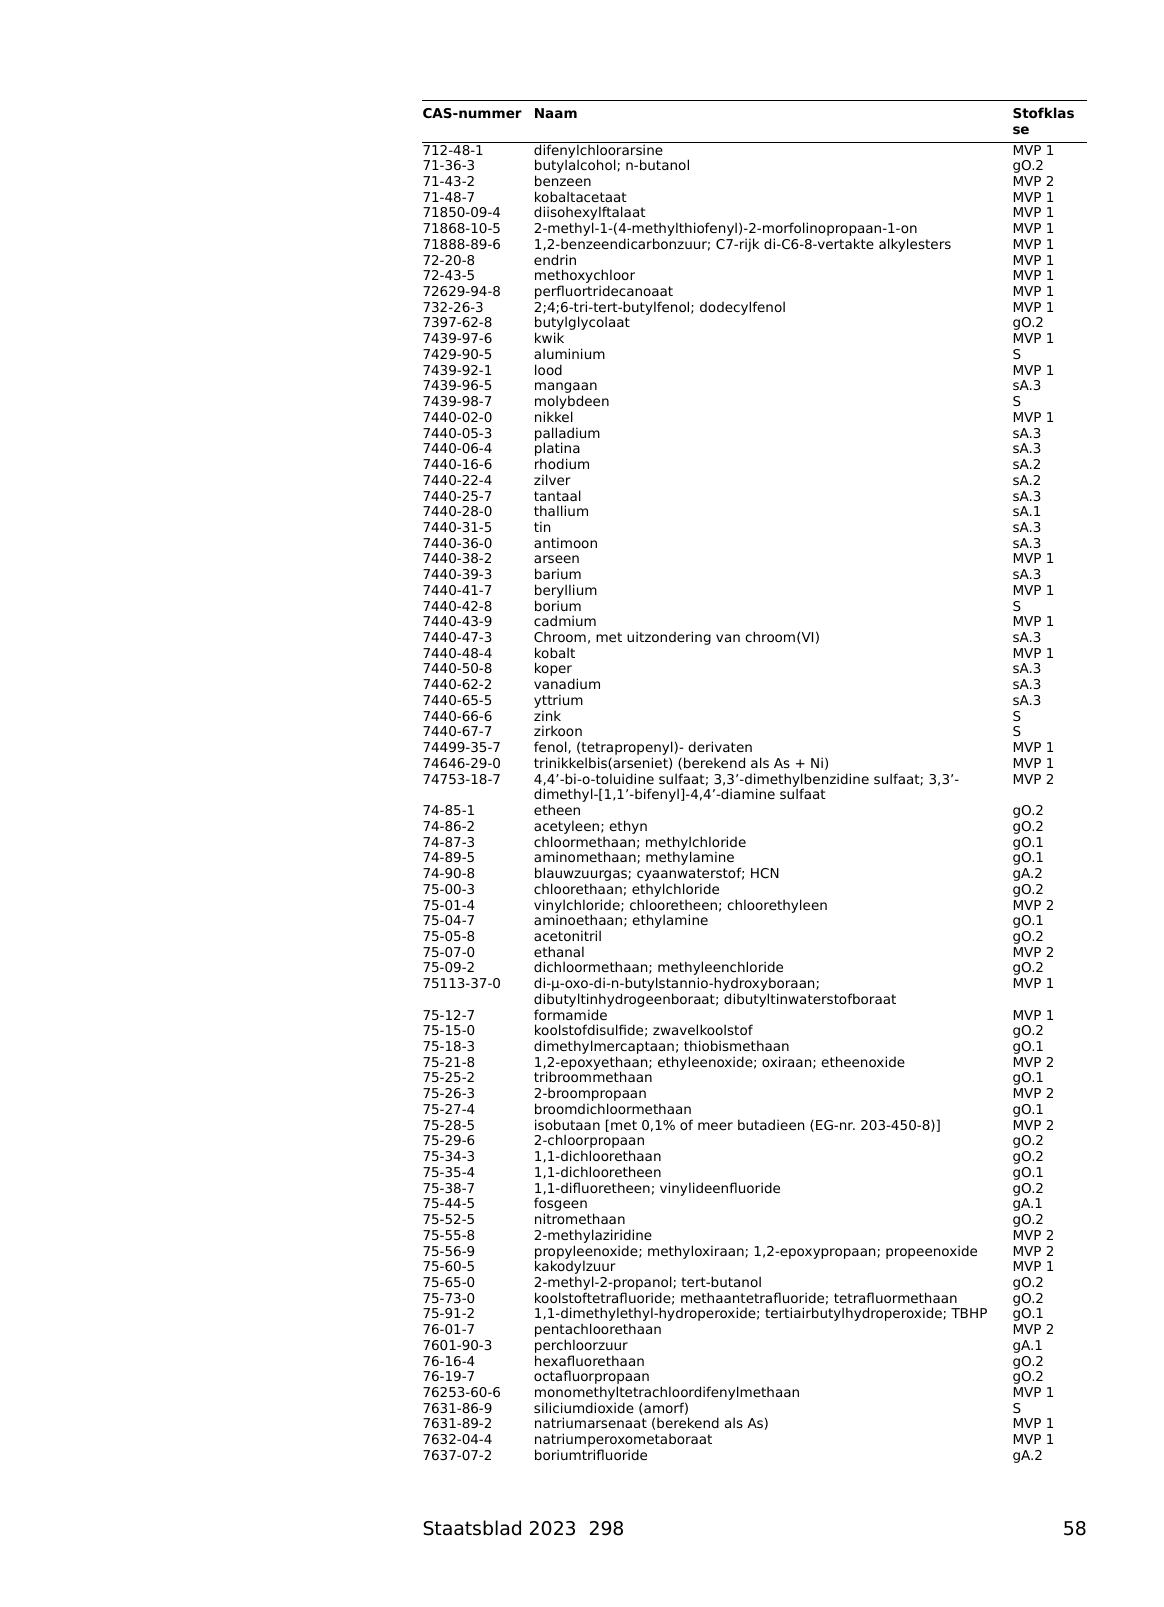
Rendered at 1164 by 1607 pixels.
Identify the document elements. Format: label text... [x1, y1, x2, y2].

table_cell 75-52-5 [422, 1212, 528, 1228]
table_cell MVP 2 [1006, 1118, 1087, 1133]
table_cell 7631-89-2 [422, 1416, 528, 1432]
table_cell MVP 1 [1006, 190, 1087, 205]
table_cell 74646-29-0 [422, 756, 528, 771]
table_cell 75-60-5 [422, 1259, 528, 1275]
table_cell MVP 1 [1006, 740, 1087, 756]
table_cell platina [528, 441, 1006, 457]
table_cell 75-04-7 [422, 913, 528, 929]
table_cell MVP 1 [1006, 1432, 1087, 1448]
table_cell 2-methyl-2-propanol; tert-butanol [528, 1275, 1006, 1291]
table_cell gO.1 [1006, 1165, 1087, 1180]
table_cell 1,1-dichloorethaan [528, 1149, 1006, 1165]
table_cell acetonitril [528, 929, 1006, 944]
table_cell gO.2 [1006, 158, 1087, 174]
table_cell isobutaan [met 0,1% of meer butadieen (EG-nr. 203-450-8)] [528, 1118, 1006, 1133]
table_cell nikkel [528, 410, 1006, 425]
table_cell molybdeen [528, 394, 1006, 410]
table_cell MVP 1 [1006, 583, 1087, 598]
table_cell gO.2 [1006, 1133, 1087, 1149]
table_cell MVP 1 [1006, 205, 1087, 221]
table_cell 76-19-7 [422, 1369, 528, 1385]
table_cell MVP 1 [1006, 237, 1087, 252]
table_cell gO.2 [1006, 1369, 1087, 1385]
table_cell 75-25-2 [422, 1070, 528, 1086]
table_cell S [1006, 347, 1087, 362]
table_cell natriumperoxometaboraat [528, 1432, 1006, 1448]
table_cell 75-35-4 [422, 1165, 528, 1180]
table_cell koolstofdisulfide; zwavelkoolstof [528, 1023, 1006, 1039]
table_cell aminomethaan; methylamine [528, 850, 1006, 866]
table_cell vinylchloride; chlooretheen; chloorethyleen [528, 897, 1006, 913]
table_cell 71868-10-5 [422, 221, 528, 237]
table_cell 7440-62-2 [422, 677, 528, 693]
table_cell MVP 1 [1006, 143, 1087, 158]
table_cell kobaltacetaat [528, 190, 1006, 205]
table_cell 7632-04-4 [422, 1432, 528, 1448]
table_cell 72-20-8 [422, 253, 528, 268]
table_cell 7440-16-6 [422, 457, 528, 473]
table_cell 75-15-0 [422, 1023, 528, 1039]
table_cell gA.2 [1006, 866, 1087, 882]
table_cell antimoon [528, 536, 1006, 551]
table_cell 7397-62-8 [422, 315, 528, 331]
table_cell 7440-65-5 [422, 693, 528, 708]
table_cell gA.1 [1006, 1196, 1087, 1212]
table_cell butylalcohol; n-butanol [528, 158, 1006, 174]
table_cell MVP 1 [1006, 268, 1087, 284]
table_cell zirkoon [528, 724, 1006, 740]
table_cell kakodylzuur [528, 1259, 1006, 1275]
table_cell thallium [528, 504, 1006, 520]
table_cell natriumarsenaat (berekend als As) [528, 1416, 1006, 1432]
table_cell gO.2 [1006, 819, 1087, 834]
table_cell MVP 1 [1006, 614, 1087, 630]
table_cell 74499-35-7 [422, 740, 528, 756]
table_cell perfluortridecanoaat [528, 284, 1006, 299]
table_header CAS-nummer [422, 101, 528, 142]
table_cell gO.2 [1006, 1354, 1087, 1369]
table_cell aluminium [528, 347, 1006, 362]
table_cell barium [528, 567, 1006, 583]
table_cell MVP 1 [1006, 221, 1087, 237]
table_cell sA.3 [1006, 425, 1087, 441]
table_cell 75113-37-0 [422, 976, 528, 1007]
table_cell gO.2 [1006, 1275, 1087, 1291]
table_cell gO.2 [1006, 315, 1087, 331]
table_cell sA.3 [1006, 378, 1087, 394]
table_cell MVP 1 [1006, 1385, 1087, 1401]
table_cell arseen [528, 551, 1006, 567]
table_cell 74-89-5 [422, 850, 528, 866]
table_cell 71888-89-6 [422, 237, 528, 252]
table_cell methoxychloor [528, 268, 1006, 284]
table_cell 75-73-0 [422, 1291, 528, 1306]
table_cell nitromethaan [528, 1212, 1006, 1228]
table_cell fenol, (tetrapropenyl)- derivaten [528, 740, 1006, 756]
table_cell sA.3 [1006, 536, 1087, 551]
table_cell tantaal [528, 488, 1006, 504]
table_cell MVP 1 [1006, 300, 1087, 315]
table_cell gO.1 [1006, 834, 1087, 850]
table_cell 75-28-5 [422, 1118, 528, 1133]
table_cell butylglycolaat [528, 315, 1006, 331]
table_cell 7631-86-9 [422, 1401, 528, 1416]
table_cell 74-90-8 [422, 866, 528, 882]
table_cell 75-65-0 [422, 1275, 528, 1291]
table_cell zilver [528, 473, 1006, 488]
table_cell 75-34-3 [422, 1149, 528, 1165]
table_cell sA.3 [1006, 567, 1087, 583]
table_cell palladium [528, 425, 1006, 441]
table_cell Chroom, met uitzondering van chroom(VI) [528, 630, 1006, 646]
table_cell 1,1-dimethylethyl-hydroperoxide; tertiairbutylhydroperoxide; TBHP [528, 1306, 1006, 1322]
table_cell 1,2-benzeendicarbonzuur; C7-rijk di-C6-8-vertakte alkylesters [528, 237, 1006, 252]
table_cell koolstoftetrafluoride; methaantetrafluoride; tetrafluormethaan [528, 1291, 1006, 1306]
table_cell gO.2 [1006, 1291, 1087, 1306]
table_cell gO.2 [1006, 960, 1087, 976]
table_cell 7440-28-0 [422, 504, 528, 520]
table_cell sA.3 [1006, 630, 1087, 646]
table_cell MVP 2 [1006, 945, 1087, 960]
table_cell gO.2 [1006, 1212, 1087, 1228]
table_cell sA.3 [1006, 488, 1087, 504]
table_cell lood [528, 363, 1006, 378]
table_cell 732-26-3 [422, 300, 528, 315]
table_cell mangaan [528, 378, 1006, 394]
table_cell broomdichloormethaan [528, 1102, 1006, 1117]
table_cell MVP 2 [1006, 1322, 1087, 1338]
table_cell S [1006, 1401, 1087, 1416]
table_cell chloorethaan; ethylchloride [528, 882, 1006, 897]
table_cell vanadium [528, 677, 1006, 693]
table_cell MVP 2 [1006, 1228, 1087, 1243]
table_cell 74-86-2 [422, 819, 528, 834]
table_cell 75-91-2 [422, 1306, 528, 1322]
table_cell hexafluorethaan [528, 1354, 1006, 1369]
table_cell tin [528, 520, 1006, 536]
table_cell MVP 1 [1006, 1259, 1087, 1275]
table_cell boriumtrifluoride [528, 1448, 1006, 1463]
table_cell 7440-02-0 [422, 410, 528, 425]
table_cell 7440-67-7 [422, 724, 528, 740]
table_cell MVP 2 [1006, 1086, 1087, 1102]
table_cell S [1006, 599, 1087, 614]
table_cell pentachloorethaan [528, 1322, 1006, 1338]
table_cell 75-27-4 [422, 1102, 528, 1117]
table_cell gO.1 [1006, 913, 1087, 929]
table_cell 7440-05-3 [422, 425, 528, 441]
table_cell MVP 1 [1006, 410, 1087, 425]
table_cell 7440-48-4 [422, 646, 528, 661]
table_cell MVP 1 [1006, 253, 1087, 268]
table_cell MVP 2 [1006, 897, 1087, 913]
table_cell 1,2-epoxyethaan; ethyleenoxide; oxiraan; etheenoxide [528, 1055, 1006, 1070]
table_cell sA.3 [1006, 441, 1087, 457]
table_cell MVP 1 [1006, 976, 1087, 1007]
table_cell 2;4;6-tri-tert-butylfenol; dodecylfenol [528, 300, 1006, 315]
table_cell difenylchloorarsine [528, 143, 1006, 158]
table_cell S [1006, 709, 1087, 724]
table_cell MVP 2 [1006, 1055, 1087, 1070]
table_cell etheen [528, 803, 1006, 819]
table_header Naam [528, 101, 1006, 142]
table_cell gO.2 [1006, 929, 1087, 944]
table_cell 71-36-3 [422, 158, 528, 174]
table_cell 7440-22-4 [422, 473, 528, 488]
table_cell 2-methyl-1-(4-methylthiofenyl)-2-morfolinopropaan-1-on [528, 221, 1006, 237]
table_cell 7440-66-6 [422, 709, 528, 724]
table_cell 7440-47-3 [422, 630, 528, 646]
table_cell gO.1 [1006, 1039, 1087, 1054]
table_cell MVP 2 [1006, 174, 1087, 189]
table_cell 7440-39-3 [422, 567, 528, 583]
table_cell 7439-97-6 [422, 331, 528, 347]
table_cell 72629-94-8 [422, 284, 528, 299]
table_cell gA.1 [1006, 1338, 1087, 1353]
table_cell gO.1 [1006, 1306, 1087, 1322]
table_cell 71850-09-4 [422, 205, 528, 221]
table_cell acetyleen; ethyn [528, 819, 1006, 834]
table_cell MVP 1 [1006, 551, 1087, 567]
table_cell 75-29-6 [422, 1133, 528, 1149]
table_cell 75-26-3 [422, 1086, 528, 1102]
table_cell 7637-07-2 [422, 1448, 528, 1463]
table_cell siliciumdioxide (amorf) [528, 1401, 1006, 1416]
table_cell MVP 1 [1006, 1416, 1087, 1432]
table_cell kwik [528, 331, 1006, 347]
table_cell 7440-43-9 [422, 614, 528, 630]
table_cell dimethylmercaptaan; thiobismethaan [528, 1039, 1006, 1054]
table_cell monomethyltetrachloordifenylmethaan [528, 1385, 1006, 1401]
table_cell sA.3 [1006, 693, 1087, 708]
table_cell di-µ-oxo-di-n-butylstannio-hydroxyboraan; dibutyltinhydrogeenboraat; dibutyltinwaterstofboraat [528, 976, 1006, 1007]
table_cell MVP 1 [1006, 756, 1087, 771]
table_cell kobalt [528, 646, 1006, 661]
table_cell 75-00-3 [422, 882, 528, 897]
table_cell gO.2 [1006, 882, 1087, 897]
table_cell gO.1 [1006, 1102, 1087, 1117]
table_cell MVP 1 [1006, 331, 1087, 347]
table_cell gO.1 [1006, 850, 1087, 866]
table_cell 7439-96-5 [422, 378, 528, 394]
table_cell 75-12-7 [422, 1008, 528, 1023]
table_cell 74753-18-7 [422, 771, 528, 803]
table_header Stofklasse [1006, 101, 1087, 142]
table_cell 712-48-1 [422, 143, 528, 158]
table_cell 71-48-7 [422, 190, 528, 205]
table_cell 75-38-7 [422, 1180, 528, 1196]
table_cell 75-01-4 [422, 897, 528, 913]
table_cell 75-44-5 [422, 1196, 528, 1212]
table_cell chloormethaan; methylchloride [528, 834, 1006, 850]
table_cell endrin [528, 253, 1006, 268]
table_cell gO.2 [1006, 1149, 1087, 1165]
table_cell 75-21-8 [422, 1055, 528, 1070]
table_cell MVP 2 [1006, 771, 1087, 803]
table_cell 7440-50-8 [422, 661, 528, 677]
table_cell 7440-31-5 [422, 520, 528, 536]
table_cell beryllium [528, 583, 1006, 598]
table_cell fosgeen [528, 1196, 1006, 1212]
table_cell gO.2 [1006, 1180, 1087, 1196]
table_cell S [1006, 394, 1087, 410]
table_cell yttrium [528, 693, 1006, 708]
table_cell S [1006, 724, 1087, 740]
table_cell 2-chloorpropaan [528, 1133, 1006, 1149]
table_cell 74-87-3 [422, 834, 528, 850]
table_cell MVP 2 [1006, 1243, 1087, 1259]
table_cell 7429-90-5 [422, 347, 528, 362]
table_cell 2-broompropaan [528, 1086, 1006, 1102]
table_cell sA.2 [1006, 473, 1087, 488]
table_cell dichloormethaan; methyleenchloride [528, 960, 1006, 976]
table_cell sA.3 [1006, 677, 1087, 693]
table_cell 75-18-3 [422, 1039, 528, 1054]
table_cell sA.3 [1006, 661, 1087, 677]
table_cell 7440-06-4 [422, 441, 528, 457]
table_cell 7440-25-7 [422, 488, 528, 504]
table_cell gO.1 [1006, 1070, 1087, 1086]
table_cell MVP 1 [1006, 1008, 1087, 1023]
table_cell diisohexylftalaat [528, 205, 1006, 221]
table_cell MVP 1 [1006, 284, 1087, 299]
table_cell sA.1 [1006, 504, 1087, 520]
table_cell octafluorpropaan [528, 1369, 1006, 1385]
table_cell 76-16-4 [422, 1354, 528, 1369]
table_cell 7440-38-2 [422, 551, 528, 567]
table_cell blauwzuurgas; cyaanwaterstof; HCN [528, 866, 1006, 882]
table_cell trinikkelbis(arseniet) (berekend als As + Ni) [528, 756, 1006, 771]
table_cell perchloorzuur [528, 1338, 1006, 1353]
table_cell 75-05-8 [422, 929, 528, 944]
table_cell gO.2 [1006, 1023, 1087, 1039]
table_cell rhodium [528, 457, 1006, 473]
table_cell benzeen [528, 174, 1006, 189]
table_cell 76-01-7 [422, 1322, 528, 1338]
table_cell 7439-92-1 [422, 363, 528, 378]
table_cell 75-56-9 [422, 1243, 528, 1259]
table_cell 72-43-5 [422, 268, 528, 284]
table_cell 75-09-2 [422, 960, 528, 976]
table_cell tribroommethaan [528, 1070, 1006, 1086]
table_cell 7440-41-7 [422, 583, 528, 598]
table_cell sA.2 [1006, 457, 1087, 473]
table_cell propyleenoxide; methyloxiraan; 1,2-epoxypropaan; propeenoxide [528, 1243, 1006, 1259]
table_cell 7440-42-8 [422, 599, 528, 614]
table_cell 76253-60-6 [422, 1385, 528, 1401]
table_cell ethanal [528, 945, 1006, 960]
table_cell MVP 1 [1006, 363, 1087, 378]
table_cell aminoethaan; ethylamine [528, 913, 1006, 929]
table_cell 7439-98-7 [422, 394, 528, 410]
table_cell MVP 1 [1006, 646, 1087, 661]
table_cell 75-07-0 [422, 945, 528, 960]
table_cell zink [528, 709, 1006, 724]
table_cell koper [528, 661, 1006, 677]
table_cell 74-85-1 [422, 803, 528, 819]
table_cell 1,1-dichlooretheen [528, 1165, 1006, 1180]
table_cell 4,4’-bi-o-toluidine sulfaat; 3,3’-dimethylbenzidine sulfaat; 3,3’-dimethyl-[1,1’-bifenyl]-4,4’-diamine sulfaat [528, 771, 1006, 803]
table_cell 71-43-2 [422, 174, 528, 189]
table_cell gO.2 [1006, 803, 1087, 819]
table_cell cadmium [528, 614, 1006, 630]
table_cell sA.3 [1006, 520, 1087, 536]
table_cell 2-methylaziridine [528, 1228, 1006, 1243]
table_cell 75-55-8 [422, 1228, 528, 1243]
table_cell 1,1-difluoretheen; vinylideenfluoride [528, 1180, 1006, 1196]
table_cell 7440-36-0 [422, 536, 528, 551]
table_cell 7601-90-3 [422, 1338, 528, 1353]
table_cell gA.2 [1006, 1448, 1087, 1463]
table_cell borium [528, 599, 1006, 614]
table_cell formamide [528, 1008, 1006, 1023]
